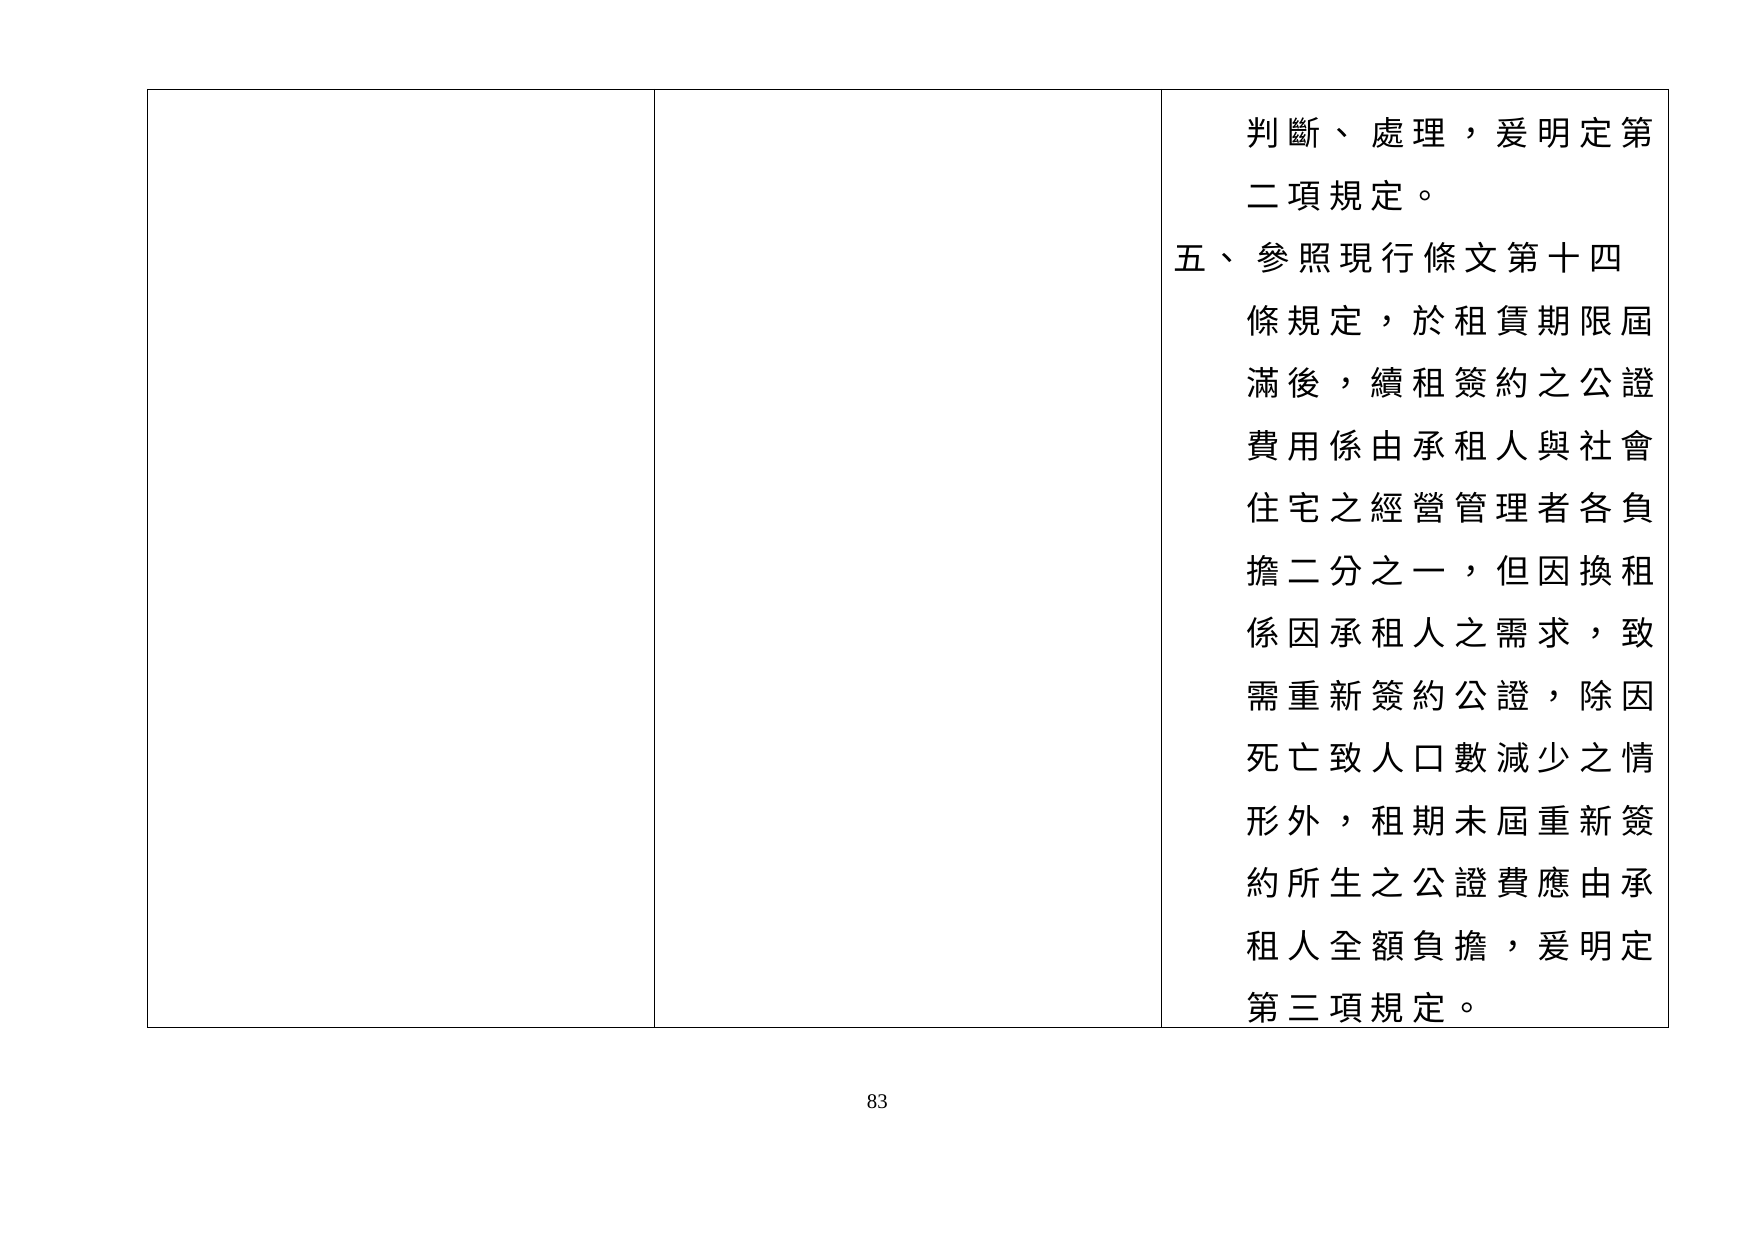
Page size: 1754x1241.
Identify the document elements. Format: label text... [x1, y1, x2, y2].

table_cell [655, 90, 1161, 1027]
table_cell 判斷、處理，爰明定第二項規定。 五、參照現行條文第十四條規定，於租賃期限屆滿後，續租簽約之公證費用係由承租人與社會住宅之經營管理者各負擔二分之一，但因換租係因承租人之需求，致需重新簽約公證，除因死亡致人口數減少之情形外，租期未屆重新簽約所生之公證費應由承租人全額負擔，爰明定第三項規定。 [1162, 90, 1668, 1027]
table_cell [148, 90, 654, 1027]
